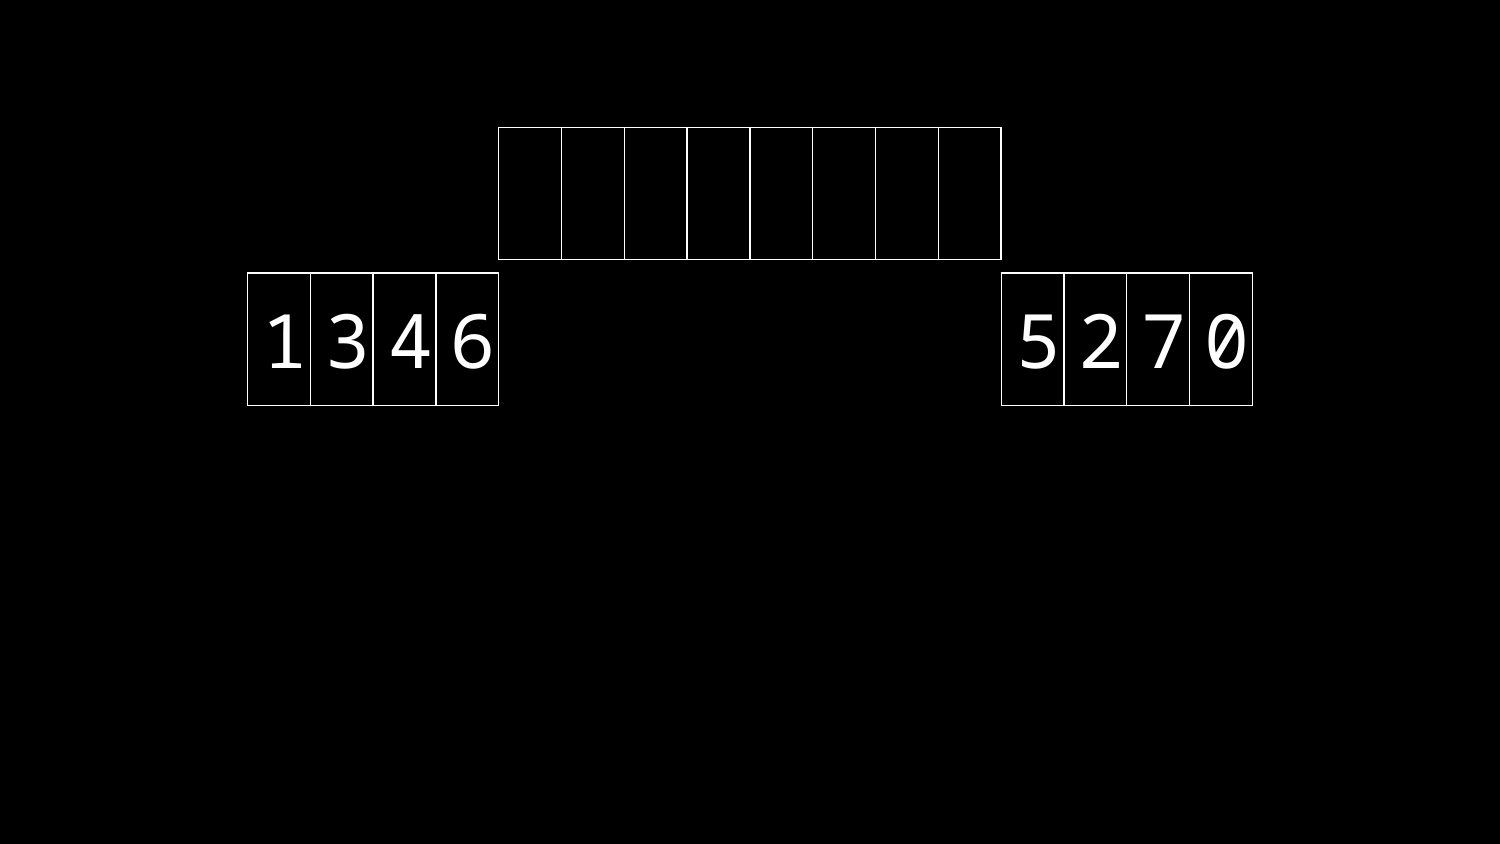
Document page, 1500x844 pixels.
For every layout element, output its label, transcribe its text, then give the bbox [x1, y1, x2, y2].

table_header 6 [437, 274, 498, 405]
table_header 0 [1190, 274, 1252, 405]
table_header [499, 128, 561, 259]
table_header [751, 128, 812, 259]
table_header [939, 128, 1000, 259]
table_header 4 [374, 274, 435, 405]
table_header [813, 128, 875, 259]
table_header [688, 128, 749, 259]
table_header 7 [1127, 274, 1189, 405]
table_header 3 [311, 274, 372, 405]
table_header 2 [1065, 274, 1126, 405]
table_header [562, 128, 624, 259]
table_header 5 [1002, 274, 1063, 405]
table_header 1 [248, 274, 310, 405]
table_header [876, 128, 938, 259]
table_header [625, 128, 686, 259]
